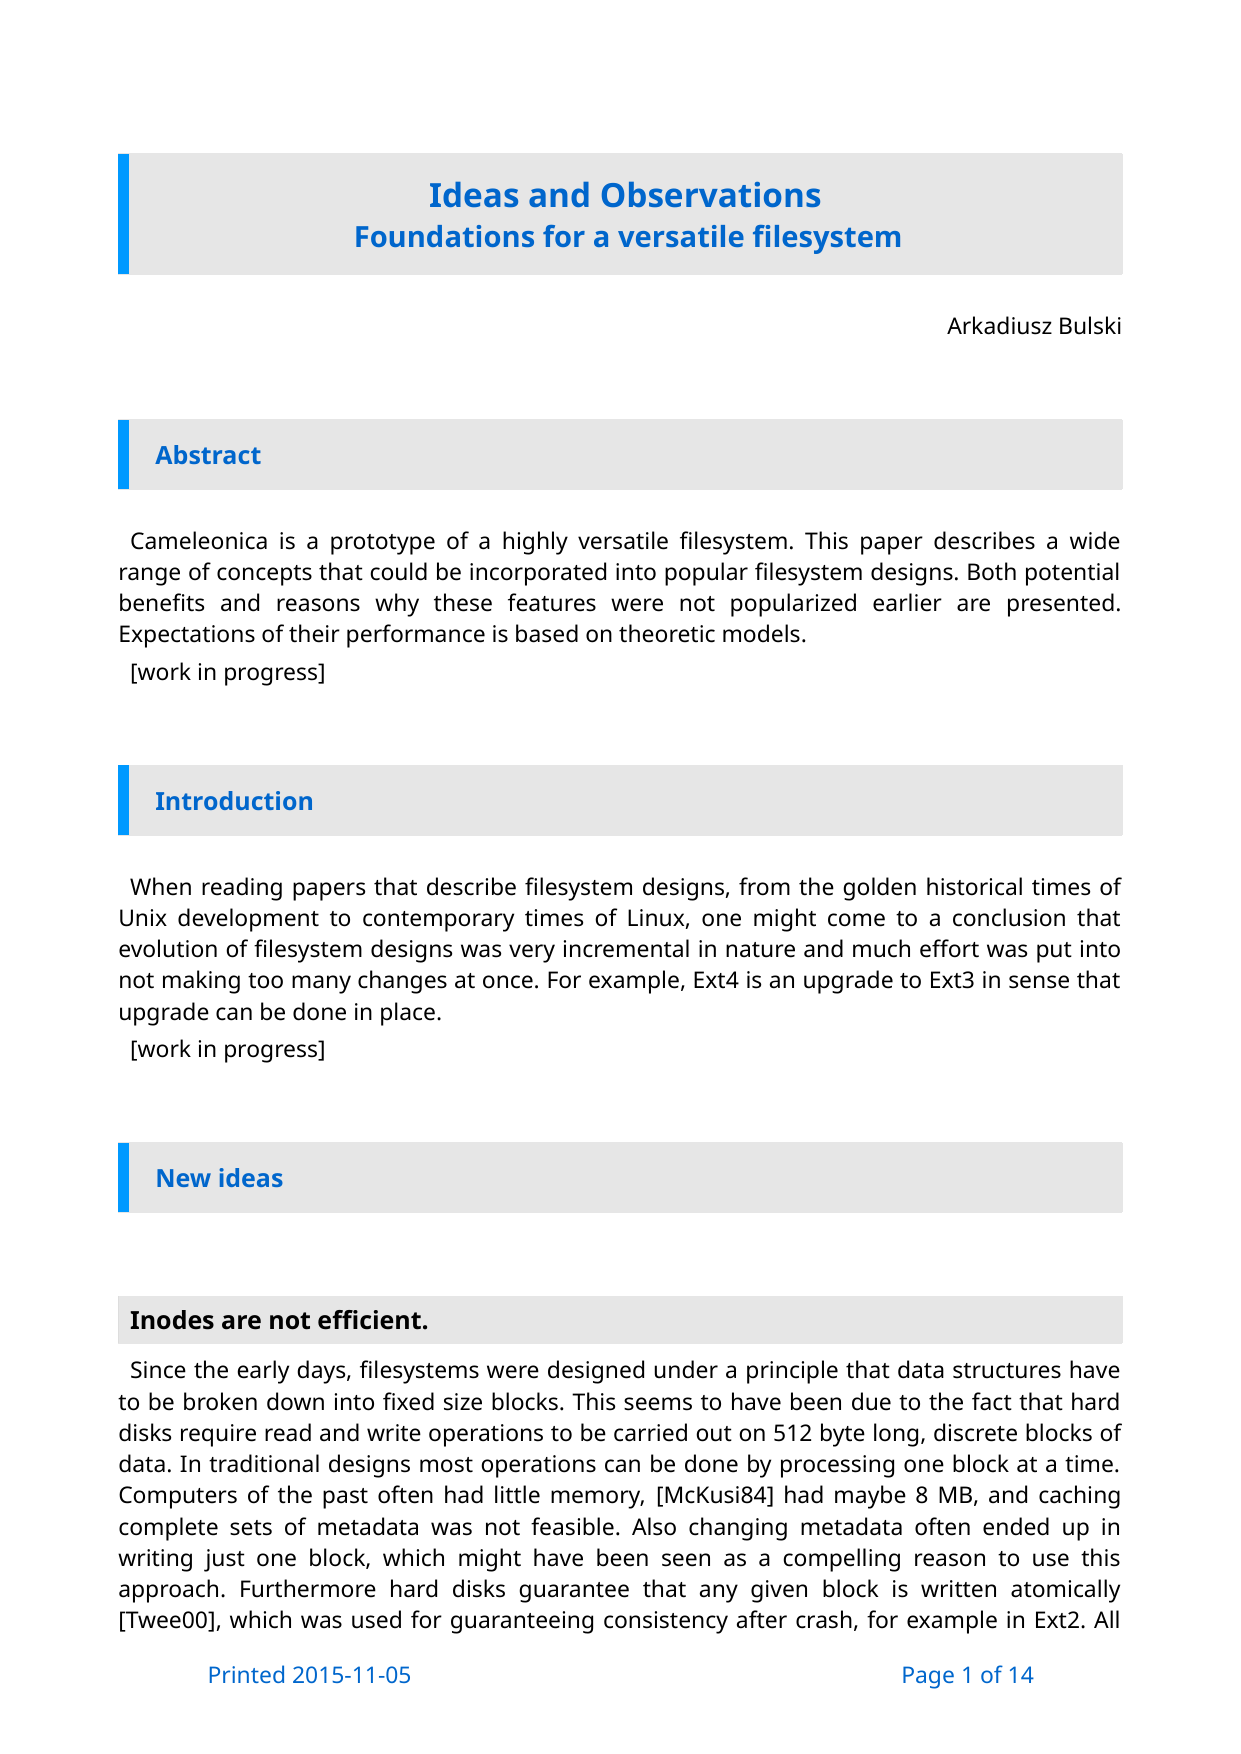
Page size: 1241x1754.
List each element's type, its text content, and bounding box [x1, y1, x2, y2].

subtitle New ideas [129, 1144, 1122, 1212]
text Cameleonica is a prototype of a highly versatile filesystem. This paper describes a wide range of concepts that could be incorporated into popular filesystem designs. Both potential benefits and reasons why these features were not popularized earlier are presented. Expectations of their performance is based on theoretic models. [118, 524, 1122, 649]
text Arkadiusz Bulski [118, 310, 1122, 341]
text [work in progress] [118, 656, 1122, 687]
subtitle Inodes are not efficient. [119, 1297, 1122, 1343]
subtitle Introduction [129, 766, 1122, 835]
title Ideas and Observations Foundations for a versatile filesystem [129, 155, 1122, 274]
text Since the early days, filesystems were designed under a principle that data structures have to be broken down into fixed size blocks. This seems to have been due to the fact that hard disks require read and write operations to be carried out on 512 byte long, discrete blocks of data. In traditional designs most operations can be done by processing one block at a time. Computers of the past often had little memory, [McKusi84] had maybe 8 MB, and caching complete sets of metadata was not feasible. Also changing metadata often ended up in writing just one block, which might have been seen as a compelling reason to use this approach. Furthermore hard disks guarantee that any given block is written atomically [Twee00], which was used for guaranteeing consistency after crash, for example in Ext2. All [118, 1354, 1122, 1636]
subtitle Abstract [129, 421, 1122, 489]
text When reading papers that describe filesystem designs, from the golden historical times of Unix development to contemporary times of Linux, one might come to a conclusion that evolution of filesystem designs was very incremental in nature and much effort was put into not making too many changes at once. For example, Ext4 is an upgrade to Ext3 in sense that upgrade can be done in place. [118, 870, 1122, 1027]
text [work in progress] [118, 1033, 1122, 1064]
